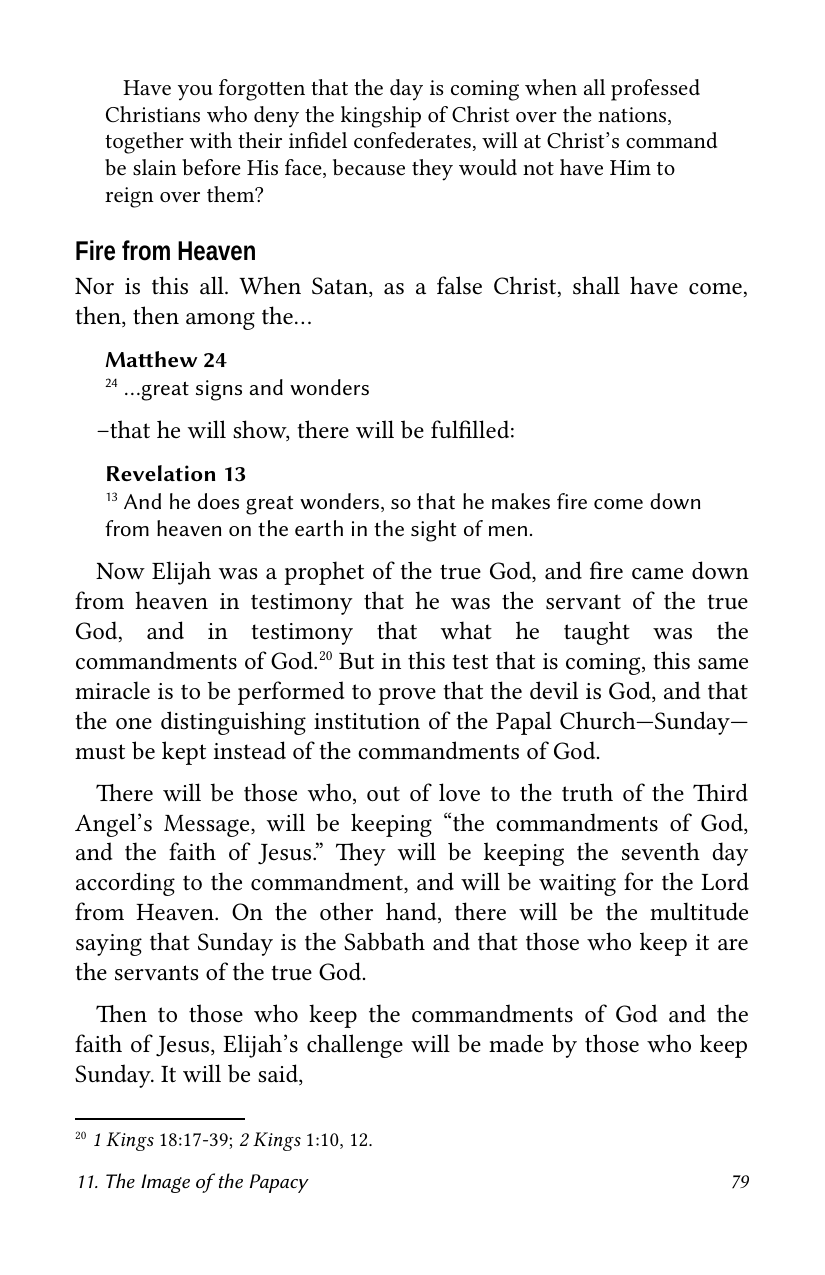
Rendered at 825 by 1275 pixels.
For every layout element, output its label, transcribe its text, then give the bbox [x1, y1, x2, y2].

text Now Elijah was a prophet of the true God, and fire came down from heaven in testimony that he was the servant of the true God, and in testimony that what he taught was the commandments of God. But in this test that is coming, this same miracle is to be performed to prove that the devil is God, and that the one distinguishing institution of the Papal Church—Sunday—must be kept instead of the commandments of God. [75, 557, 750, 765]
text 13 And he does great wonders, so that he makes fire come down from heaven on the earth in the sight of men. [105, 489, 720, 542]
text 24 ...great signs and wonders [105, 375, 720, 401]
subtitle Fire from Heaven [75, 235, 750, 266]
text Matthew 24 [105, 347, 750, 373]
text Nor is this all. When Satan, as a false Christ, shall have come, then, then among the… [75, 272, 750, 331]
text 1 Kings 18:17-39; 2 Kings 1:10, 12. [75, 1128, 750, 1152]
text –that he will show, there will be fulfilled: [75, 416, 750, 445]
text Revelation 13 [105, 461, 750, 487]
text Have you forgotten that the day is coming when all professed Christians who deny the kingship of Christ over the nations, together with their infidel confederates, will at Christ’s command be slain before His face, because they would not have Him to reign over them? [105, 75, 720, 208]
text There will be those who, out of love to the truth of the Third Angel’s Message, will be keeping “the commandments of God, and the faith of Jesus.” They will be keeping the seventh day according to the commandment, and will be waiting for the Lord from Heaven. On the other hand, there will be the multitude saying that Sunday is the Sabbath and that those who keep it are the servants of the true God. [75, 779, 750, 987]
text Then to those who keep the commandments of God and the faith of Jesus, Elijah’s challenge will be made by those who keep Sunday. It will be said, [75, 1000, 750, 1088]
